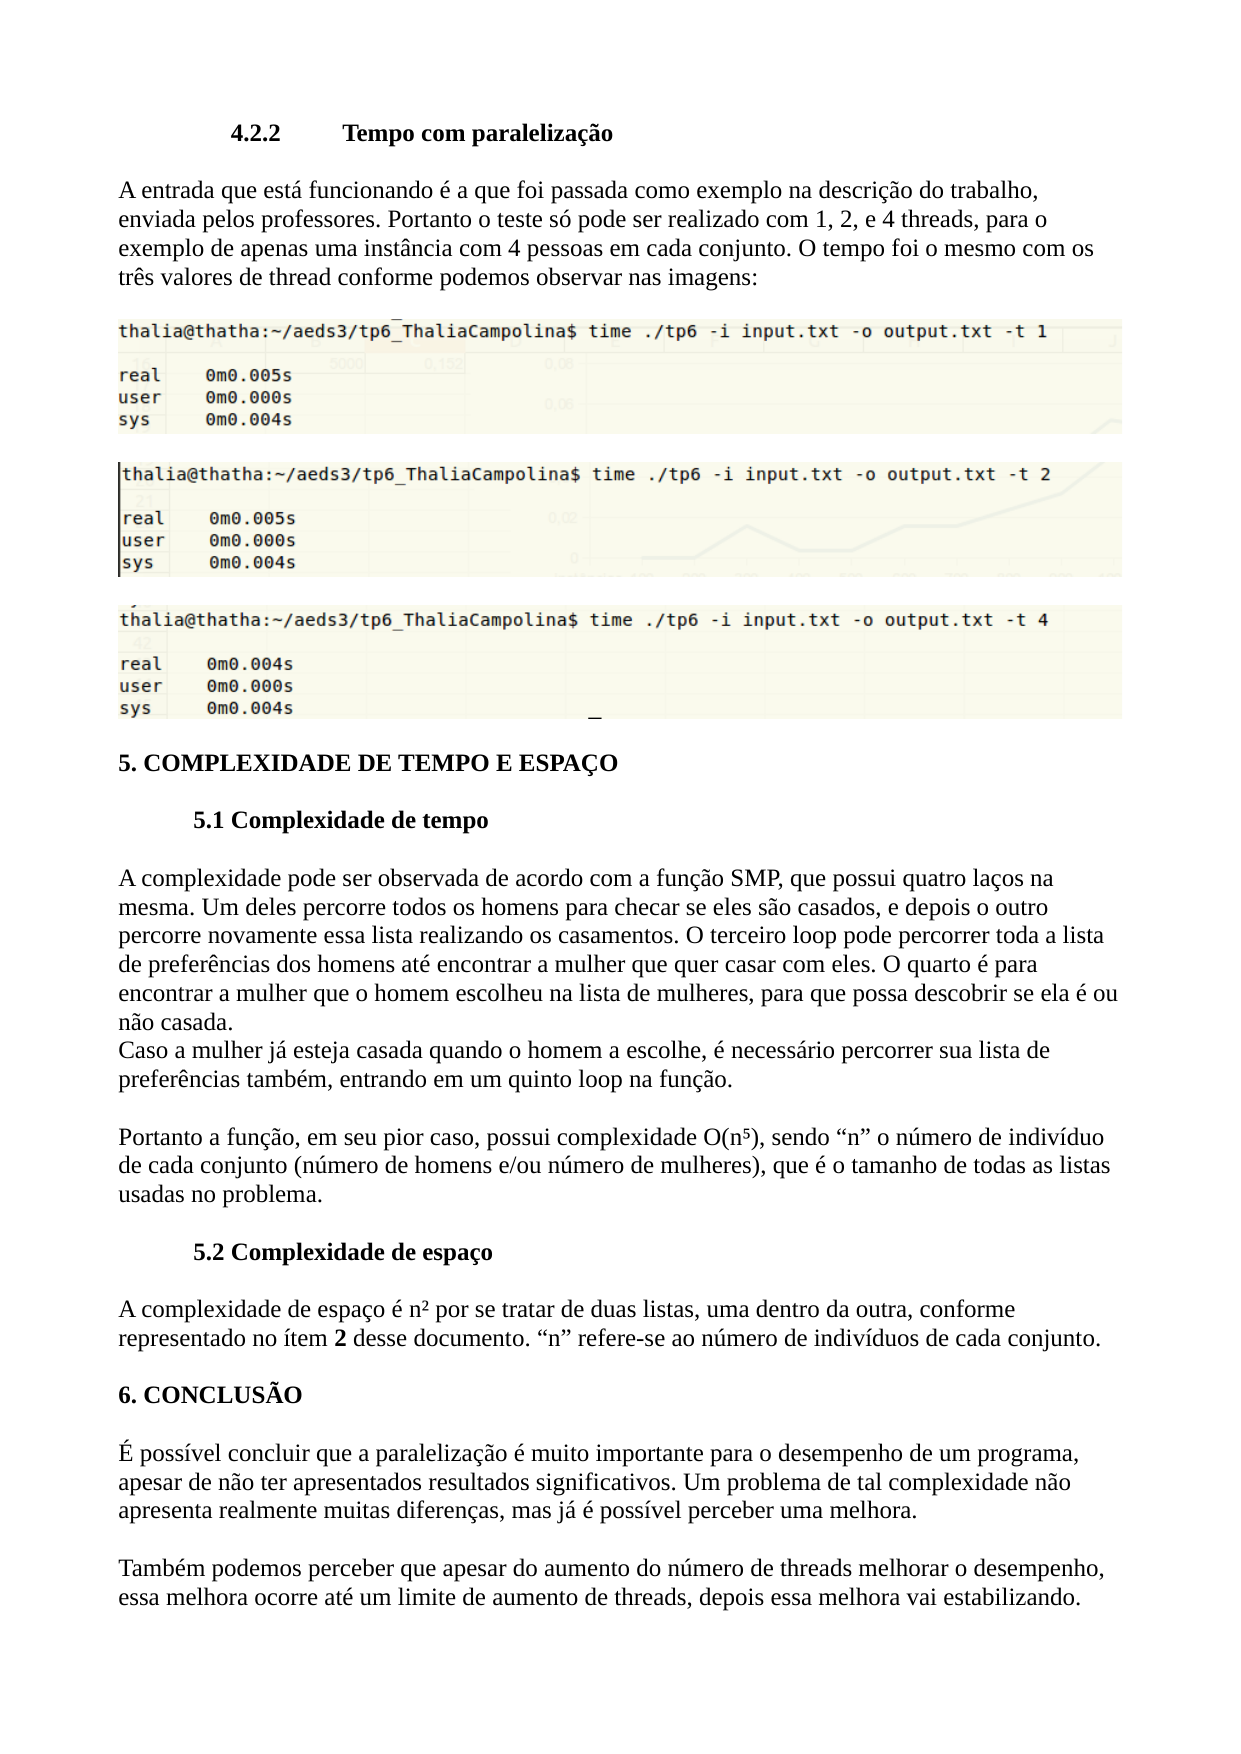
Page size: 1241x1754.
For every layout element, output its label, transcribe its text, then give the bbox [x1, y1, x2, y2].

text 6. CONCLUSÃO É possível concluir que a paralelização é muito importante para o desempenho de um programa, apesar de não ter apresentados resultados significativos. Um problema de tal complexidade não apresenta realmente muitas diferenças, mas já é possível perceber uma melhora. [118, 1380, 1122, 1524]
text 5. COMPLEXIDADE DE TEMPO E ESPAÇO [118, 748, 1122, 777]
text Também podemos perceber que apesar do aumento do número de threads melhorar o desempenho, essa melhora ocorre até um limite de aumento de threads, depois essa melhora vai estabilizando. [118, 1524, 1122, 1610]
picture [118, 605, 1123, 719]
list A complexidade de espaço é n² por se tratar de duas listas, uma dentro da outra, conforme representado no ítem 2 desse documento. “n” refere-se ao número de indivíduos de cada conjunto. [81, 1294, 1122, 1352]
picture [118, 319, 1123, 434]
text Caso a mulher já esteja casada quando o homem a escolhe, é necessário percorrer sua lista de preferências também, entrando em um quinto loop na função. [118, 1035, 1122, 1093]
picture [118, 462, 1123, 577]
text Portanto a função, em seu pior caso, possui complexidade O(n⁵), sendo “n” o número de indivíduo de cada conjunto (número de homens e/ou número de mulheres), que é o tamanho de todas as listas usadas no problema. [118, 1122, 1122, 1208]
list Tempo com paralelização [231, 118, 1122, 147]
text A entrada que está funcionando é a que foi passada como exemplo na descrição do trabalho, enviada pelos professores. Portanto o teste só pode ser realizado com 1, 2, e 4 threads, para o exemplo de apenas uma instância com 4 pessoas em cada conjunto. O tempo foi o mesmo com os três valores de thread conforme podemos observar nas imagens: [118, 176, 1122, 291]
text A complexidade pode ser observada de acordo com a função SMP, que possui quatro laços na mesma. Um deles percorre todos os homens para checar se eles são casados, e depois o outro percorre novamente essa lista realizando os casamentos. O terceiro loop pode percorrer toda a lista de preferências dos homens até encontrar a mulher que quer casar com eles. O quarto é para encontrar a mulher que o homem escolheu na lista de mulheres, para que possa descobrir se ela é ou não casada. [118, 863, 1122, 1035]
list Complexidade de tempo [193, 805, 1122, 834]
list Complexidade de espaço [193, 1237, 1122, 1265]
